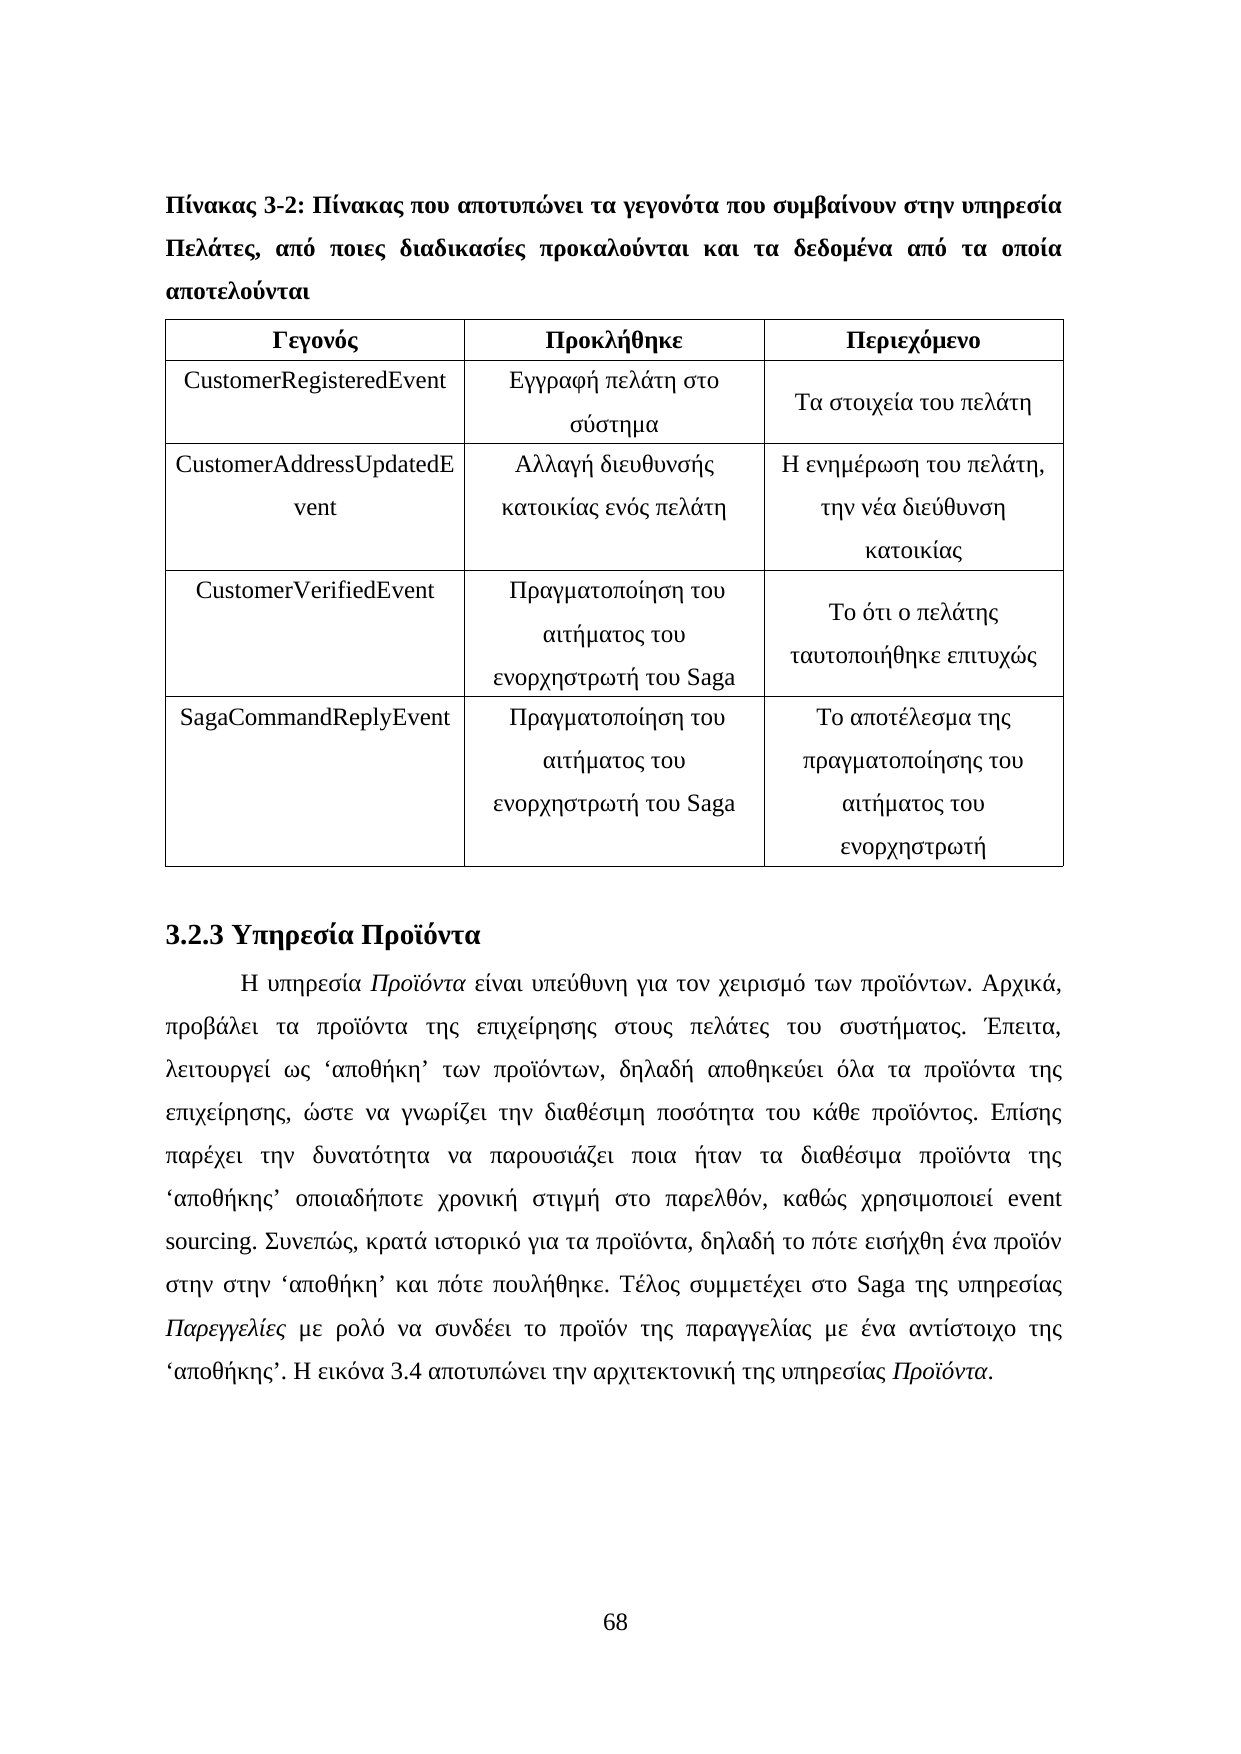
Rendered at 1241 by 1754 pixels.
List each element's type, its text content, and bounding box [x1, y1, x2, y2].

table_cell Πραγματοποίηση του αιτήματος του ενορχηστρωτή του Saga [465, 697, 764, 866]
table_cell Τα στοιχεία του πελάτη [765, 361, 1063, 443]
table_cell Εγγραφή πελάτη στο σύστημα [465, 361, 764, 443]
text Πίνακας 3-2: Πίνακας που αποτυπώνει τα γεγονότα που συμβαίνουν στην υπηρεσία Πελάτες, από ποιες διαδικασίες προκαλούνται και τα δεδομένα από τα οποία αποτελούνται [165, 190, 1063, 305]
table_header Γεγονός [166, 320, 464, 360]
subtitle 3.2.3 Υπηρεσία Προϊόντα [165, 917, 1063, 951]
table_header Προκλήθηκε [465, 320, 764, 360]
table_cell CustomerRegisteredEvent [166, 361, 464, 443]
table_cell Το αποτέλεσμα της πραγματοποίησης του αιτήματος του ενορχηστρωτή [765, 697, 1063, 866]
table_cell Το ότι ο πελάτης ταυτοποιήθηκε επιτυχώς [765, 571, 1063, 696]
table_cell Πραγματοποίηση του αιτήματος του ενορχηστρωτή του Saga [465, 571, 764, 696]
table_cell SagaCommandReplyEvent [166, 697, 464, 866]
table_cell CustomerVerifiedEvent [166, 571, 464, 696]
table_cell CustomerAddressUpdatedEvent [166, 444, 464, 570]
table_cell Αλλαγή διευθυνσής κατοικίας ενός πελάτη [465, 444, 764, 570]
table_header Περιεχόμενο [765, 320, 1063, 360]
table_cell Η ενημέρωση του πελάτη, την νέα διεύθυνση κατοικίας [765, 444, 1063, 570]
text Η υπηρεσία Προϊόντα είναι υπεύθυνη για τον χειρισμό των προϊόντων. Αρχικά, προβάλει τα προϊόντα της επιχείρησης στους πελάτες του συστήματος. Έπειτα, λειτουργεί ως ‘αποθήκη’ των προϊόντων, δηλαδή αποθηκεύει όλα τα προϊόντα της επιχείρησης, ώστε να γνωρίζει την διαθέσιμη ποσότητα του κάθε προϊόντος. Επίσης παρέχει την δυνατότητα να παρουσιάζει ποια ήταν τα διαθέσιμα προϊόντα της ‘αποθήκης’ οποιαδήποτε χρονική στιγμή στο παρελθόν, καθώς χρησιμοποιεί event sourcing. Συνεπώς, κρατά ιστορικό για τα προϊόντα, δηλαδή το πότε εισήχθη ένα προϊόν στην στην ‘αποθήκη’ και πότε πουλήθηκε. Τέλος συμμετέχει στο Saga της υπηρεσίας Παρεγγελίες με ρολό να συνδέει το προϊόν της παραγγελίας με ένα αντίστοιχο της ‘αποθήκης’. Η εικόνα 3.4 αποτυπώνει την αρχιτεκτονική της υπηρεσίας Προϊόντα. [165, 968, 1063, 1384]
